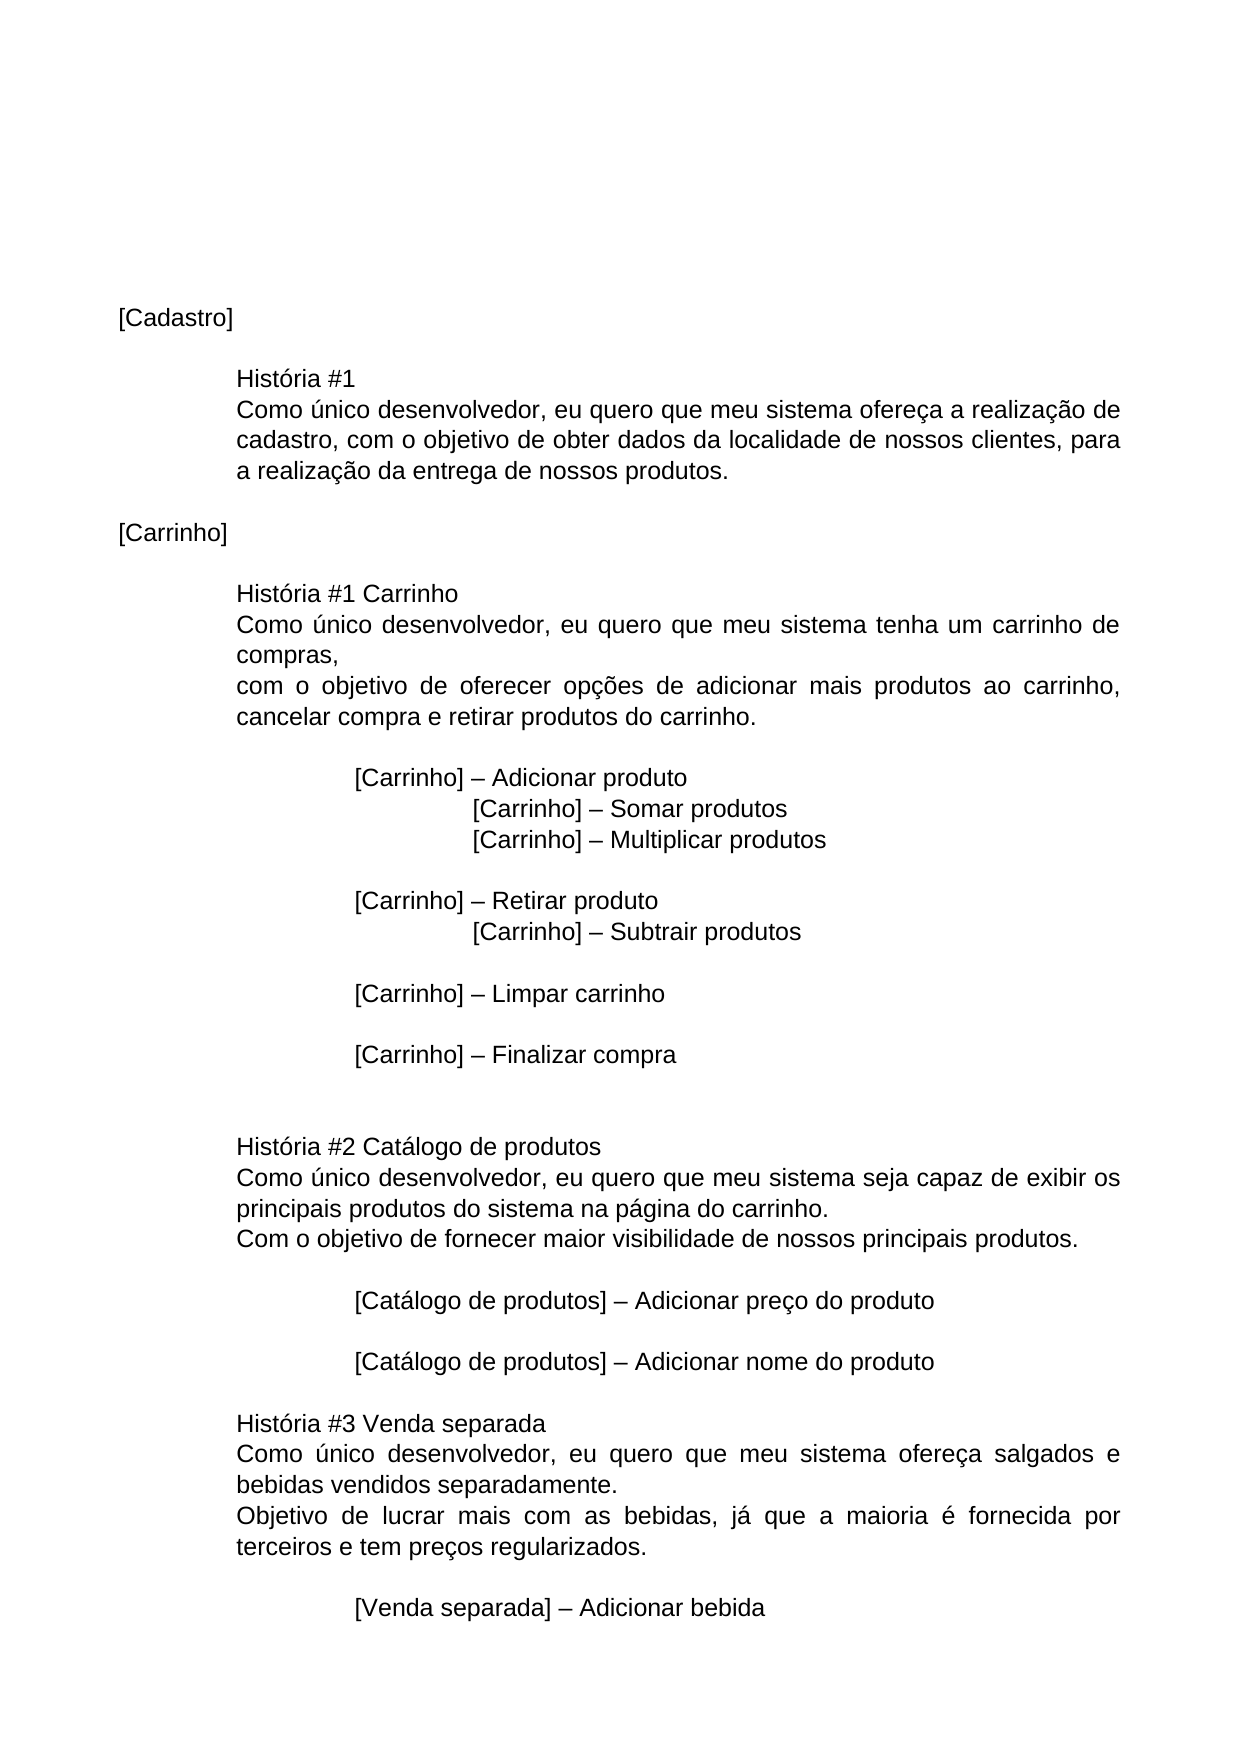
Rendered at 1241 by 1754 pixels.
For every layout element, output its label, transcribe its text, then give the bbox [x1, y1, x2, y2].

text Como único desenvolvedor, eu quero que meu sistema ofereça a realização de cadastro, com o objetivo de obter dados da localidade de nossos clientes, para a realização da entrega de nossos produtos. [236, 395, 1122, 485]
text com o objetivo de oferecer opções de adicionar mais produtos ao carrinho, cancelar compra e retirar produtos do carrinho. [236, 671, 1122, 731]
text [Carrinho] – Somar produtos [472, 794, 1122, 823]
text [Carrinho] – Retirar produto [354, 886, 1122, 915]
text [Carrinho] [118, 518, 1122, 546]
text [Catálogo de produtos] – Adicionar nome do produto [354, 1347, 1122, 1376]
text [Catálogo de produtos] – Adicionar preço do produto [354, 1286, 1122, 1314]
text Como único desenvolvedor, eu quero que meu sistema tenha um carrinho de compras, [236, 610, 1122, 669]
text História #2 Catálogo de produtos [236, 1132, 1122, 1161]
text Objetivo de lucrar mais com as bebidas, já que a maioria é fornecida por terceiros e tem preços regularizados. [236, 1501, 1122, 1560]
text [Venda separada] – Adicionar bebida [354, 1593, 1122, 1622]
text História #1 [236, 364, 1122, 393]
text Com o objetivo de fornecer maior visibilidade de nossos principais produtos. [236, 1224, 1122, 1253]
text [Carrinho] – Subtrair produtos [472, 917, 1122, 946]
text [Cadastro] [118, 302, 1122, 331]
text Como único desenvolvedor, eu quero que meu sistema ofereça salgados e bebidas vendidos separadamente. [236, 1439, 1122, 1499]
text Como único desenvolvedor, eu quero que meu sistema seja capaz de exibir os principais produtos do sistema na página do carrinho. [236, 1163, 1122, 1222]
text [Carrinho] – Multiplicar produtos [472, 825, 1122, 854]
text [Carrinho] – Limpar carrinho [354, 978, 1122, 1007]
text História #1 Carrinho [236, 579, 1122, 608]
text [Carrinho] – Finalizar compra [354, 1040, 1122, 1069]
text História #3 Venda separada [236, 1409, 1122, 1437]
text [Carrinho] – Adicionar produto [354, 763, 1122, 792]
